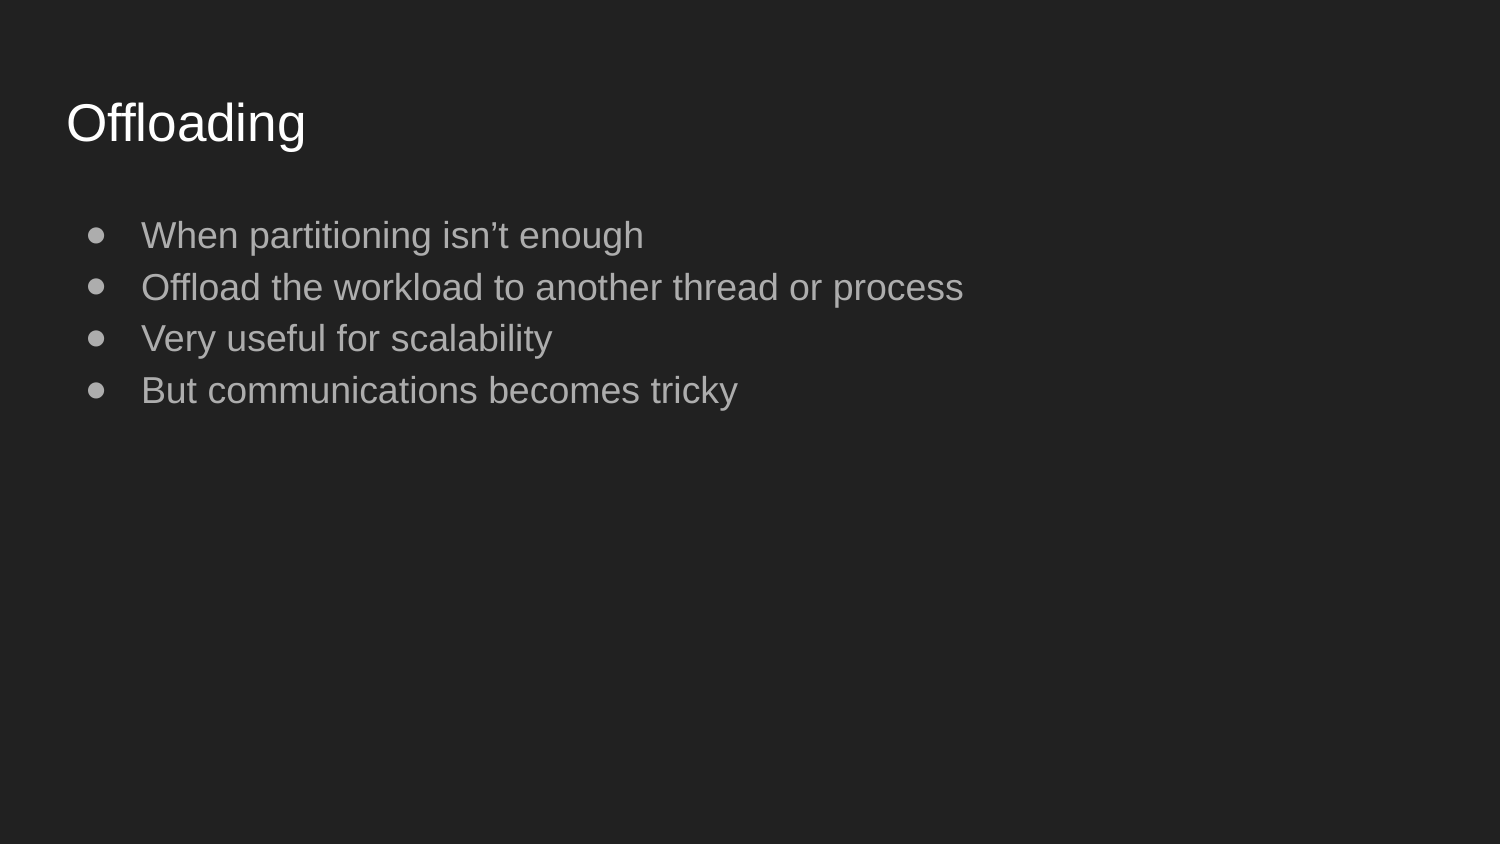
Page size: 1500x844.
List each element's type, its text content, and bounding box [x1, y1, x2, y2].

title Offloading [51, 72, 1449, 167]
list When partitioning isn’t enough Offload the workload to another thread or process Very useful for scalability But communications becomes tricky [51, 189, 1449, 750]
